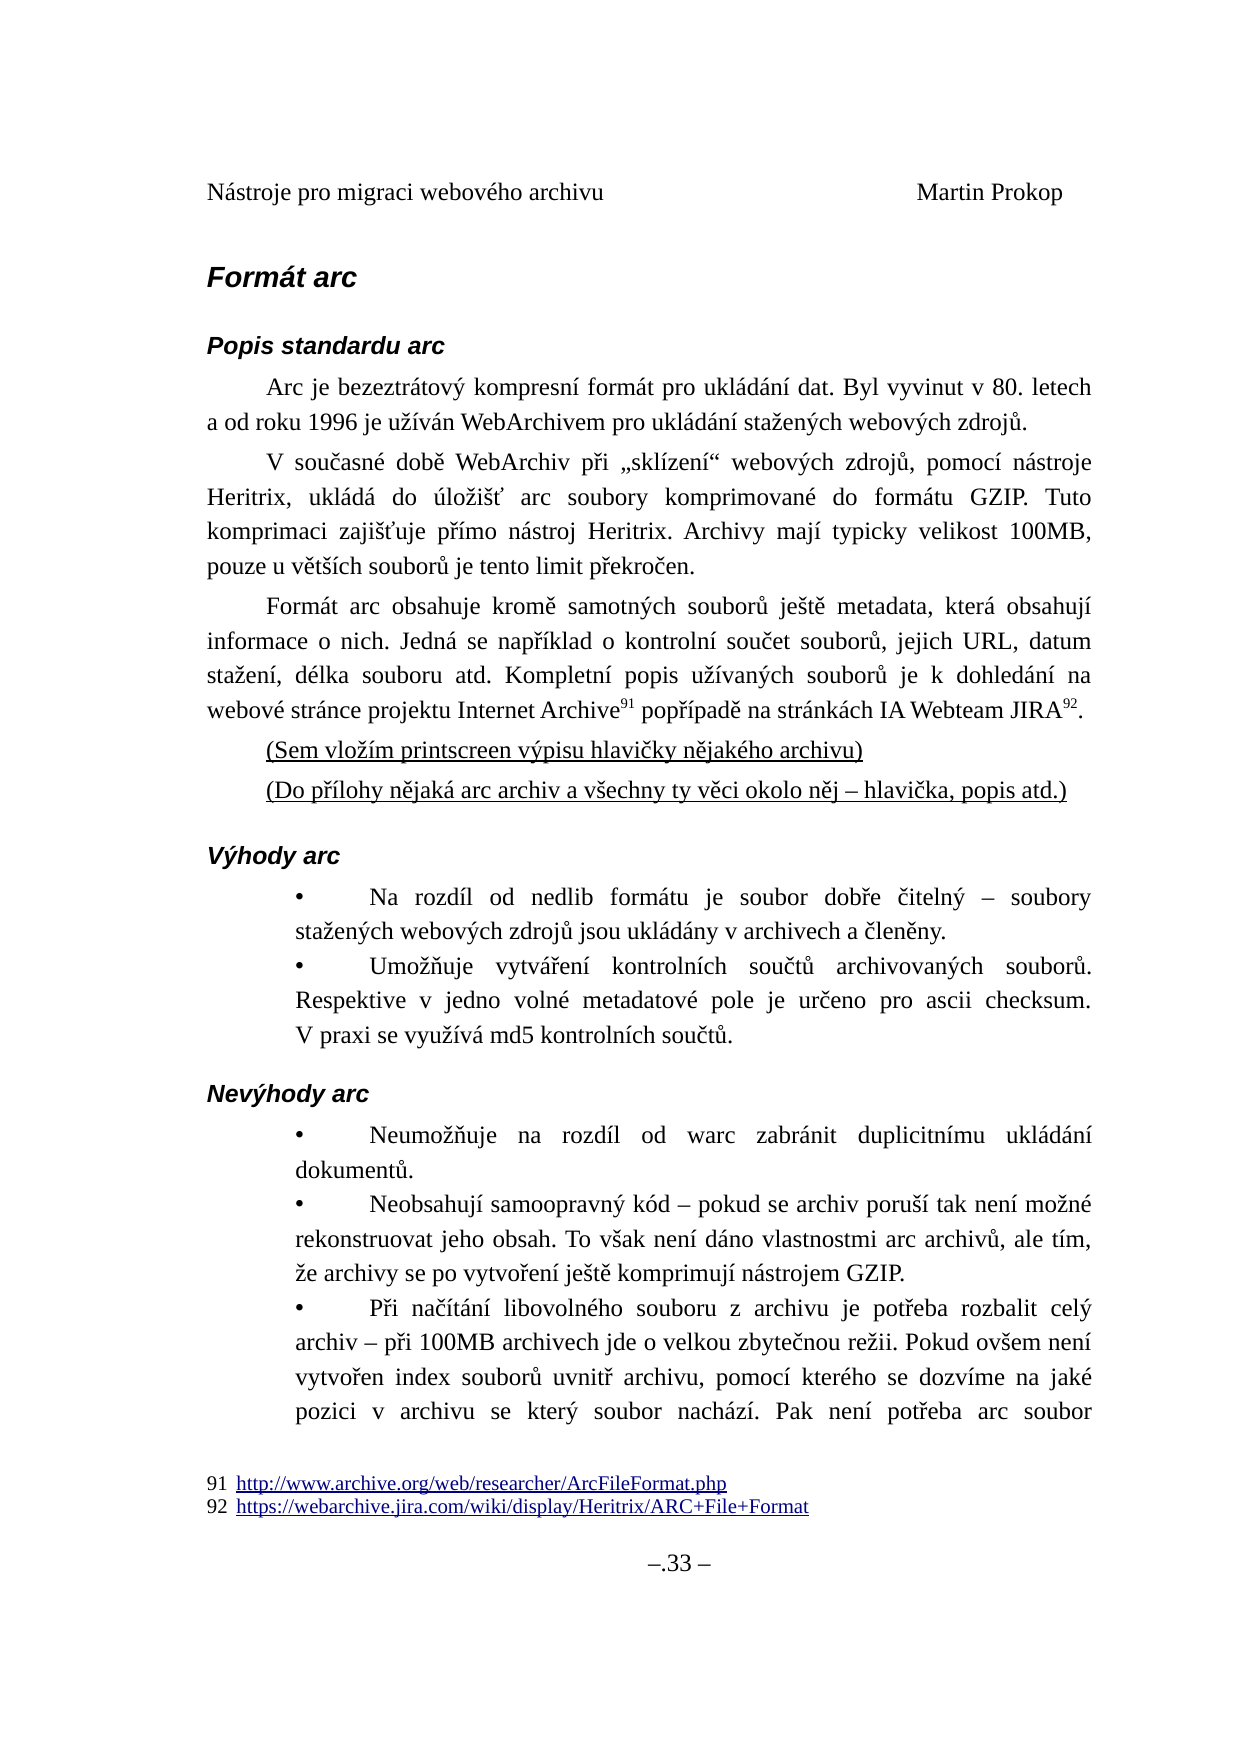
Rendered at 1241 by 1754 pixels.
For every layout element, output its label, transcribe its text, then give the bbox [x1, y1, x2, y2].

subtitle Formát arc [207, 260, 1093, 294]
subtitle Výhody arc [207, 841, 1093, 869]
text V současné době WebArchiv při „sklízení“ webových zdrojů, pomocí nástroje Heritrix, ukládá do úložišť arc soubory komprimované do formátu GZIP. Tuto komprimaci zajišťuje přímo nástroj Heritrix. Archivy mají typicky velikost 100MB, pouze u větších souborů je tento limit překročen. [207, 447, 1093, 579]
text https://webarchive.jira.com/wiki/display/Heritrix/ARC+File+Format [207, 1494, 1093, 1518]
text (Do přílohy nějaká arc archiv a všechny ty věci okolo něj – hlavička, popis atd.) [207, 776, 1093, 804]
list Umožňuje vytváření kontrolních součtů archivovaných souborů. Respektive v jedno volné metadatové pole je určeno pro ascii checksum. V praxi se využívá md5 kontrolních součtů. [295, 951, 1093, 1049]
text Arc je bezeztrátový kompresní formát pro ukládání dat. Byl vyvinut v 80. letech a od roku 1996 je užíván WebArchivem pro ukládání stažených webových zdrojů. [207, 372, 1093, 436]
text Formát arc obsahuje kromě samotných souborů ještě metadata, která obsahují informace o nich. Jedná se například o kontrolní součet souborů, jejich URL, datum stažení, délka souboru atd. Kompletní popis užívaných souborů je k dohledání na webové stránce projektu Internet Archive popřípadě na stránkách IA Webteam JIRA. [207, 591, 1093, 723]
list Na rozdíl od nedlib formátu je soubor dobře čitelný – soubory stažených webových zdrojů jsou ukládány v archivech a členěny. [295, 882, 1093, 945]
list Při načítání libovolného souboru z archivu je potřeba rozbalit celý archiv – při 100MB archivech jde o velkou zbytečnou režii. Pokud ovšem není vytvořen index souborů uvnitř archivu, pomocí kterého se dozvíme na jaké pozici v archivu se který soubor nachází. Pak není potřeba arc soubor [295, 1293, 1093, 1425]
text http://www.archive.org/web/researcher/ArcFileFormat.php [207, 1470, 1093, 1494]
list Neobsahují samoopravný kód – pokud se archiv poruší tak není možné rekonstruovat jeho obsah. To však není dáno vlastnostmi arc archivů, ale tím, že archivy se po vytvoření ještě komprimují nástrojem GZIP. [295, 1189, 1093, 1287]
subtitle Nevýhody arc [207, 1079, 1093, 1108]
list Neumožňuje na rozdíl od warc zabránit duplicitnímu ukládání dokumentů. [295, 1120, 1093, 1184]
subtitle Popis standardu arc [207, 331, 1093, 360]
text (Sem vložím printscreen výpisu hlavičky nějakého archivu) [207, 735, 1093, 764]
